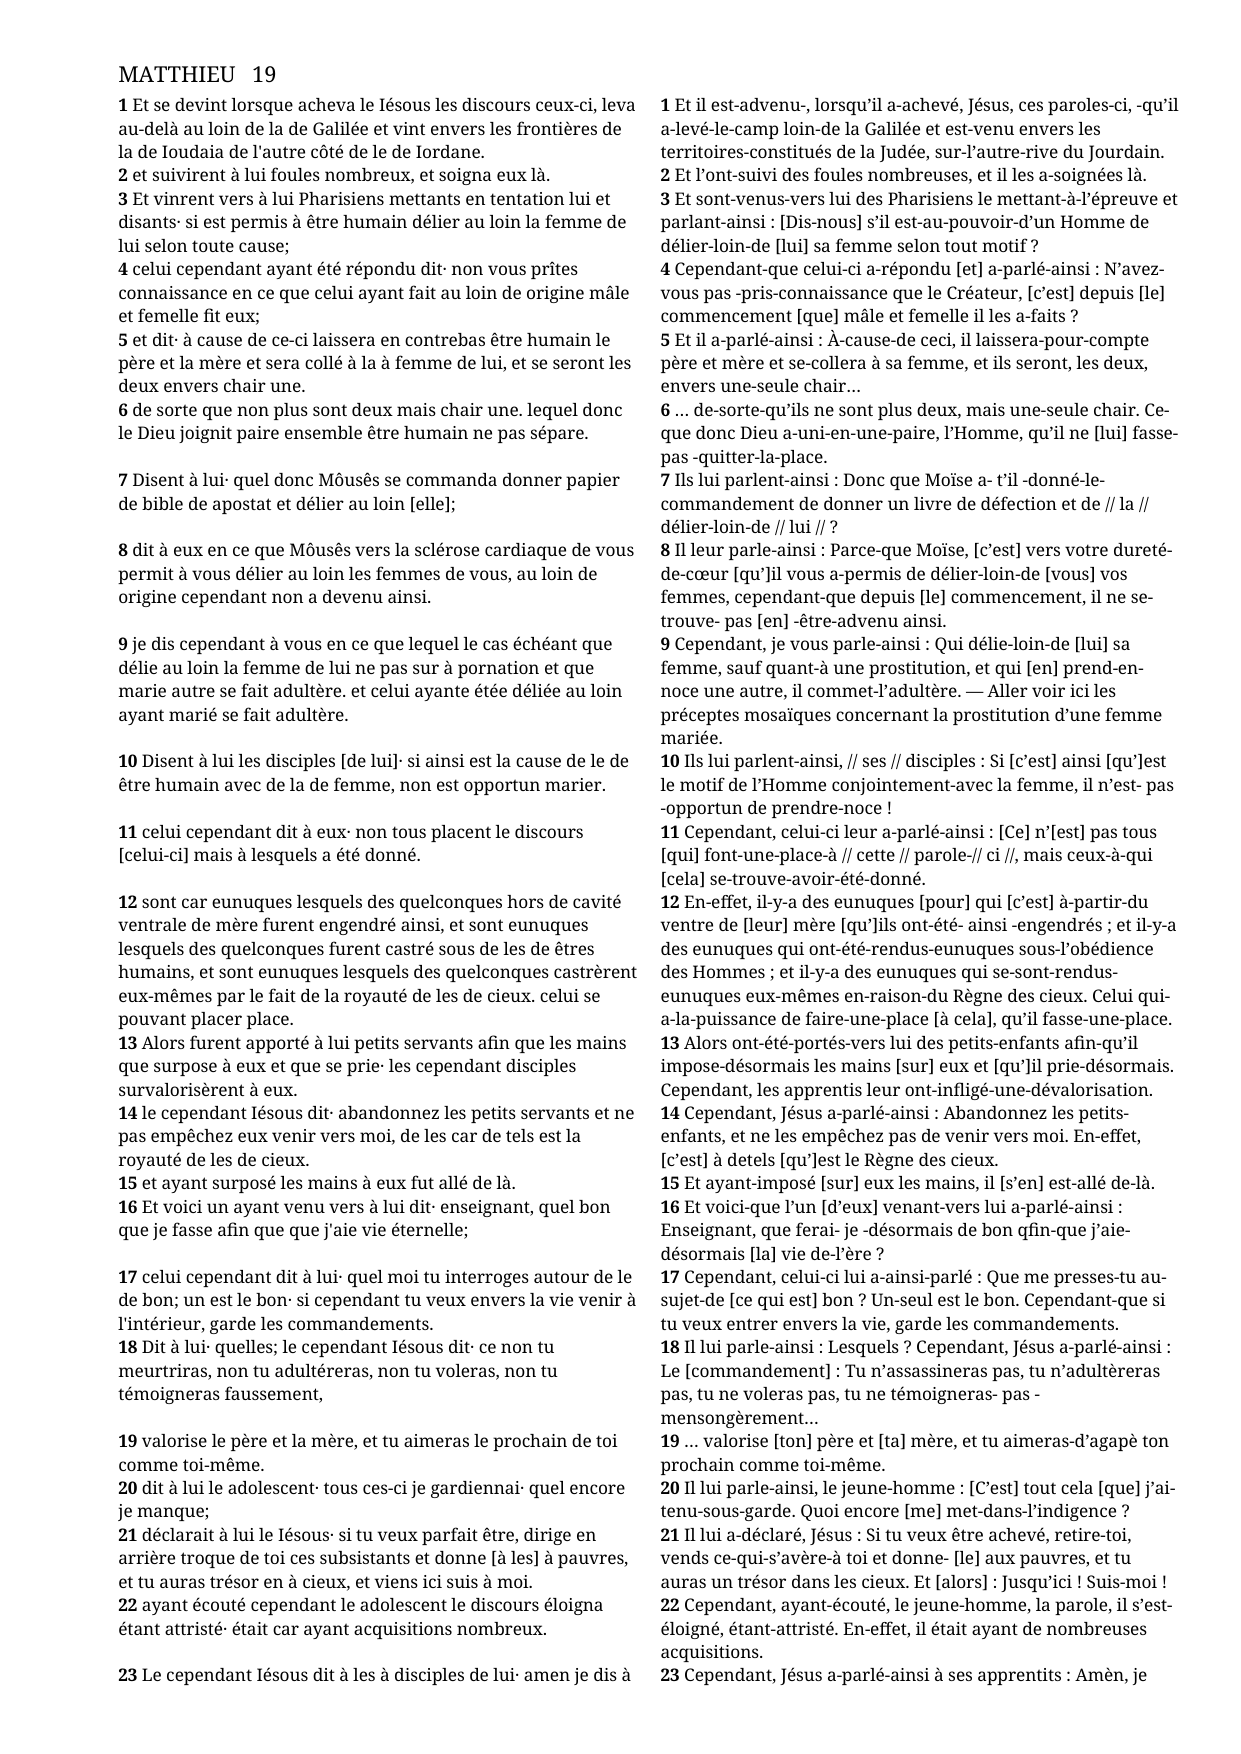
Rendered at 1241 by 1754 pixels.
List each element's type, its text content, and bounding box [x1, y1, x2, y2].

table_cell [639, 1476, 660, 1523]
table_cell 13 Alors ont-été-portés-vers lui des petits-enfants afin-qu’il impose-désormais les mains [sur] eux et [qu’]il prie-désormais. Cependant, les apprentis leur ont-infligé-une-dévalorisation. [660, 1031, 1181, 1101]
table_cell [639, 1101, 660, 1171]
table_cell 5 et dit· à cause de ce-ci laissera en contrebas être humain le père et la mère et sera collé à la à femme de lui, et se seront les deux envers chair une. [118, 328, 639, 398]
table_cell [639, 1171, 660, 1195]
table_cell [639, 539, 660, 632]
table_cell [639, 1664, 660, 1687]
table_cell 10 Ils lui parlent-ainsi, // ses // disciples : Si [c’est] ainsi [qu’]est le motif de l’Homme conjointement-avec la femme, il n’est- pas -opportun de prendre-noce ! [660, 750, 1181, 820]
table_cell 17 Cependant, celui-ci lui a-ainsi-parlé : Que me presses-tu au-sujet-de [ce qui est] bon ? Un-seul est le bon. Cependant-que si tu veux entrer envers la vie, garde les commandements. [660, 1265, 1181, 1335]
table_cell 16 Et voici-que l’un [d’eux] venant-vers lui a-parlé-ainsi : Enseignant, que ferai- je -désormais de bon qfin-que j’aie-désormais [la] vie de-l’ère ? [660, 1195, 1181, 1265]
table_cell 23 Cependant, Jésus a-parlé-ainsi à ses apprentits : Amèn, je vous parle-ainsi : Un riche, [c’est] difficilement [qu’]il entrera envers le Règne des cieux. [660, 1664, 1181, 1687]
table_cell [639, 164, 660, 187]
table_cell 17 celui cependant dit à lui· quel moi tu interroges autour de le de bon; un est le bon· si cependant tu veux envers la vie venir à l'intérieur, garde les commandements. [118, 1265, 639, 1335]
text MATTHIEU 19 [118, 59, 1181, 89]
table_cell [639, 1523, 660, 1593]
table_cell 3 Et sont-venus-vers lui des Pharisiens le mettant-à-l’épreuve et parlant-ainsi : [Dis-nous] s’il est-au-pouvoir-d’un Homme de délier-loin-de [lui] sa femme selon tout motif ? [660, 187, 1181, 257]
table_cell [639, 1593, 660, 1663]
table_cell [639, 187, 660, 257]
table_cell [639, 632, 660, 749]
table_cell [639, 468, 660, 538]
table_cell 11 celui cependant dit à eux· non tous placent le discours [celui-ci] mais à lesquels a été donné. [118, 820, 639, 890]
table_cell [639, 1265, 660, 1335]
table_header 1 Et il est-advenu-, lorsqu’il a-achevé, Jésus, ces paroles-ci, -qu’il a-levé-le-camp loin-de la Galilée et est-venu envers les territoires-constitués de la Judée, sur-l’autre-rive du Jourdain. [660, 93, 1181, 163]
table_cell 8 dit à eux en ce que Môusês vers la sclérose cardiaque de vous permit à vous délier au loin les femmes de vous, au loin de origine cependant non a devenu ainsi. [118, 539, 639, 632]
table_cell 19 … valorise [ton] père et [ta] mère, et tu aimeras-d’agapè ton prochain comme toi-même. [660, 1429, 1181, 1476]
table_cell [639, 1031, 660, 1101]
table_cell 11 Cependant, celui-ci leur a-parlé-ainsi : [Ce] n’[est] pas tous [qui] font-une-place-à // cette // parole-// ci //, mais ceux-à-qui [cela] se-trouve-avoir-été-donné. [660, 820, 1181, 890]
table_cell 19 valorise le père et la mère, et tu aimeras le prochain de toi comme toi-même. [118, 1429, 639, 1476]
table_cell 5 Et il a-parlé-ainsi : À-cause-de ceci, il laissera-pour-compte père et mère et se-collera à sa femme, et ils seront, les deux, envers une-seule chair… [660, 328, 1181, 398]
table_cell 9 je dis cependant à vous en ce que lequel le cas échéant que délie au loin la femme de lui ne pas sur à pornation et que marie autre se fait adultère. et celui ayante étée déliée au loin ayant marié se fait adultère. [118, 632, 639, 749]
table_cell 15 Et ayant-imposé [sur] eux les mains, il [s’en] est-allé de-là. [660, 1171, 1181, 1195]
table_cell 2 Et l’ont-suivi des foules nombreuses, et il les a-soignées là. [660, 164, 1181, 187]
table_cell 6 de sorte que non plus sont deux mais chair une. lequel donc le Dieu joignit paire ensemble être humain ne pas sépare. [118, 398, 639, 468]
table_cell 8 Il leur parle-ainsi : Parce-que Moïse, [c’est] vers votre dureté-de-cœur [qu’]il vous a-permis de délier-loin-de [vous] vos femmes, cependant-que depuis [le] commencement, il ne se-trouve- pas [en] -être-advenu ainsi. [660, 539, 1181, 632]
table_header [639, 93, 660, 163]
table_cell 4 celui cependant ayant été répondu dit· non vous prîtes connaissance en ce que celui ayant fait au loin de origine mâle et femelle fit eux; [118, 257, 639, 328]
table_cell [639, 328, 660, 398]
table_cell [639, 257, 660, 328]
table_cell 21 Il lui a-déclaré, Jésus : Si tu veux être achevé, retire-toi, vends ce-qui-s’avère-à toi et donne- [le] aux pauvres, et tu auras un trésor dans les cieux. Et [alors] : Jusqu’ici ! Suis-moi ! [660, 1523, 1181, 1593]
table_header 1 Et se devint lorsque acheva le Iésous les discours ceux-ci, leva au-delà au loin de la de Galilée et vint envers les frontières de la de Ioudaia de l'autre côté de le de Iordane. [118, 93, 639, 163]
table_cell 7 Ils lui parlent-ainsi : Donc que Moïse a- t’il -donné-le-commandement de donner un livre de défection et de // la // délier-loin-de // lui // ? [660, 468, 1181, 538]
table_cell 6 … de-sorte-qu’ils ne sont plus deux, mais une-seule chair. Ce-que donc Dieu a-uni-en-une-paire, l’Homme, qu’il ne [lui] fasse- pas -quitter-la-place. [660, 398, 1181, 468]
table_cell 4 Cependant-que celui-ci a-répondu [et] a-parlé-ainsi : N’avez- vous pas -pris-connaissance que le Créateur, [c’est] depuis [le] commencement [que] mâle et femelle il les a-faits ? [660, 257, 1181, 328]
table_cell 9 Cependant, je vous parle-ainsi : Qui délie-loin-de [lui] sa femme, sauf quant-à une prostitution, et qui [en] prend-en-noce une autre, il commet-l’adultère. — Aller voir ici les préceptes mosaïques concernant la prostitution d’une femme mariée. [660, 632, 1181, 749]
table_cell 21 déclarait à lui le Iésous· si tu veux parfait être, dirige en arrière troque de toi ces subsistants et donne [à les] à pauvres, et tu auras trésor en à cieux, et viens ici suis à moi. [118, 1523, 639, 1593]
table_cell 20 Il lui parle-ainsi, le jeune-homme : [C’est] tout cela [que] j’ai-tenu-sous-garde. Quoi encore [me] met-dans-l’indigence ? [660, 1476, 1181, 1523]
table_cell [639, 820, 660, 890]
table_cell 3 Et vinrent vers à lui Pharisiens mettants en tentation lui et disants· si est permis à être humain délier au loin la femme de lui selon toute cause; [118, 187, 639, 257]
table_cell 14 Cependant, Jésus a-parlé-ainsi : Abandonnez les petits-enfants, et ne les empêchez pas de venir vers moi. En-effet, [c’est] à detels [qu’]est le Règne des cieux. [660, 1101, 1181, 1171]
table_cell 10 Disent à lui les disciples [de lui]· si ainsi est la cause de le de être humain avec de la de femme, non est opportun marier. [118, 750, 639, 820]
table_cell 18 Dit à lui· quelles; le cependant Iésous dit· ce non tu meurtriras, non tu adultéreras, non tu voleras, non tu témoigneras faussement, [118, 1335, 639, 1429]
table_cell 20 dit à lui le adolescent· tous ces-ci je gardiennai· quel encore je manque; [118, 1476, 639, 1523]
table_cell 22 Cependant, ayant-écouté, le jeune-homme, la parole, il s’est-éloigné, étant-attristé. En-effet, il était ayant de nombreuses acquisitions. [660, 1593, 1181, 1663]
table_cell [639, 1335, 660, 1429]
table_cell 22 ayant écouté cependant le adolescent le discours éloigna étant attristé· était car ayant acquisitions nombreux. [118, 1593, 639, 1663]
table_cell 16 Et voici un ayant venu vers à lui dit· enseignant, quel bon que je fasse afin que que j'aie vie éternelle; [118, 1195, 639, 1265]
table_cell [639, 398, 660, 468]
table_cell 7 Disent à lui· quel donc Môusês se commanda donner papier de bible de apostat et délier au loin [elle]; [118, 468, 639, 538]
table_cell [639, 1195, 660, 1265]
table_cell [639, 890, 660, 1031]
table_cell 12 En-effet, il-y-a des eunuques [pour] qui [c’est] à-partir-du ventre de [leur] mère [qu’]ils ont-été- ainsi -engendrés ; et il-y-a des eunuques qui ont-été-rendus-eunuques sous-l’obédience des Hommes ; et il-y-a des eunuques qui se-sont-rendus-eunuques eux-mêmes en-raison-du Règne des cieux. Celui qui-a-la-puissance de faire-une-place [à cela], qu’il fasse-une-place. [660, 890, 1181, 1031]
table_cell 23 Le cependant Iésous dit à les à disciples de lui· amen je dis à vous en ce que riche difficilement se viendra à l'intérieur envers la royauté de les de cieux. [118, 1664, 639, 1687]
table_cell 14 le cependant Iésous dit· abandonnez les petits servants et ne pas empêchez eux venir vers moi, de les car de tels est la royauté de les de cieux. [118, 1101, 639, 1171]
table_cell 13 Alors furent apporté à lui petits servants afin que les mains que surpose à eux et que se prie· les cependant disciples survalorisèrent à eux. [118, 1031, 639, 1101]
table_cell 2 et suivirent à lui foules nombreux, et soigna eux là. [118, 164, 639, 187]
table_cell [639, 750, 660, 820]
table_cell 15 et ayant surposé les mains à eux fut allé de là. [118, 1171, 639, 1195]
table_cell 12 sont car eunuques lesquels des quelconques hors de cavité ventrale de mère furent engendré ainsi, et sont eunuques lesquels des quelconques furent castré sous de les de êtres humains, et sont eunuques lesquels des quelconques castrèrent eux-mêmes par le fait de la royauté de les de cieux. celui se pouvant placer place. [118, 890, 639, 1031]
table_cell 18 Il lui parle-ainsi : Lesquels ? Cependant, Jésus a-parlé-ainsi : Le [commandement] : Tu n’assassineras pas, tu n’adultèreras pas, tu ne voleras pas, tu ne témoigneras- pas -mensongèrement… [660, 1335, 1181, 1429]
table_cell [639, 1429, 660, 1476]
